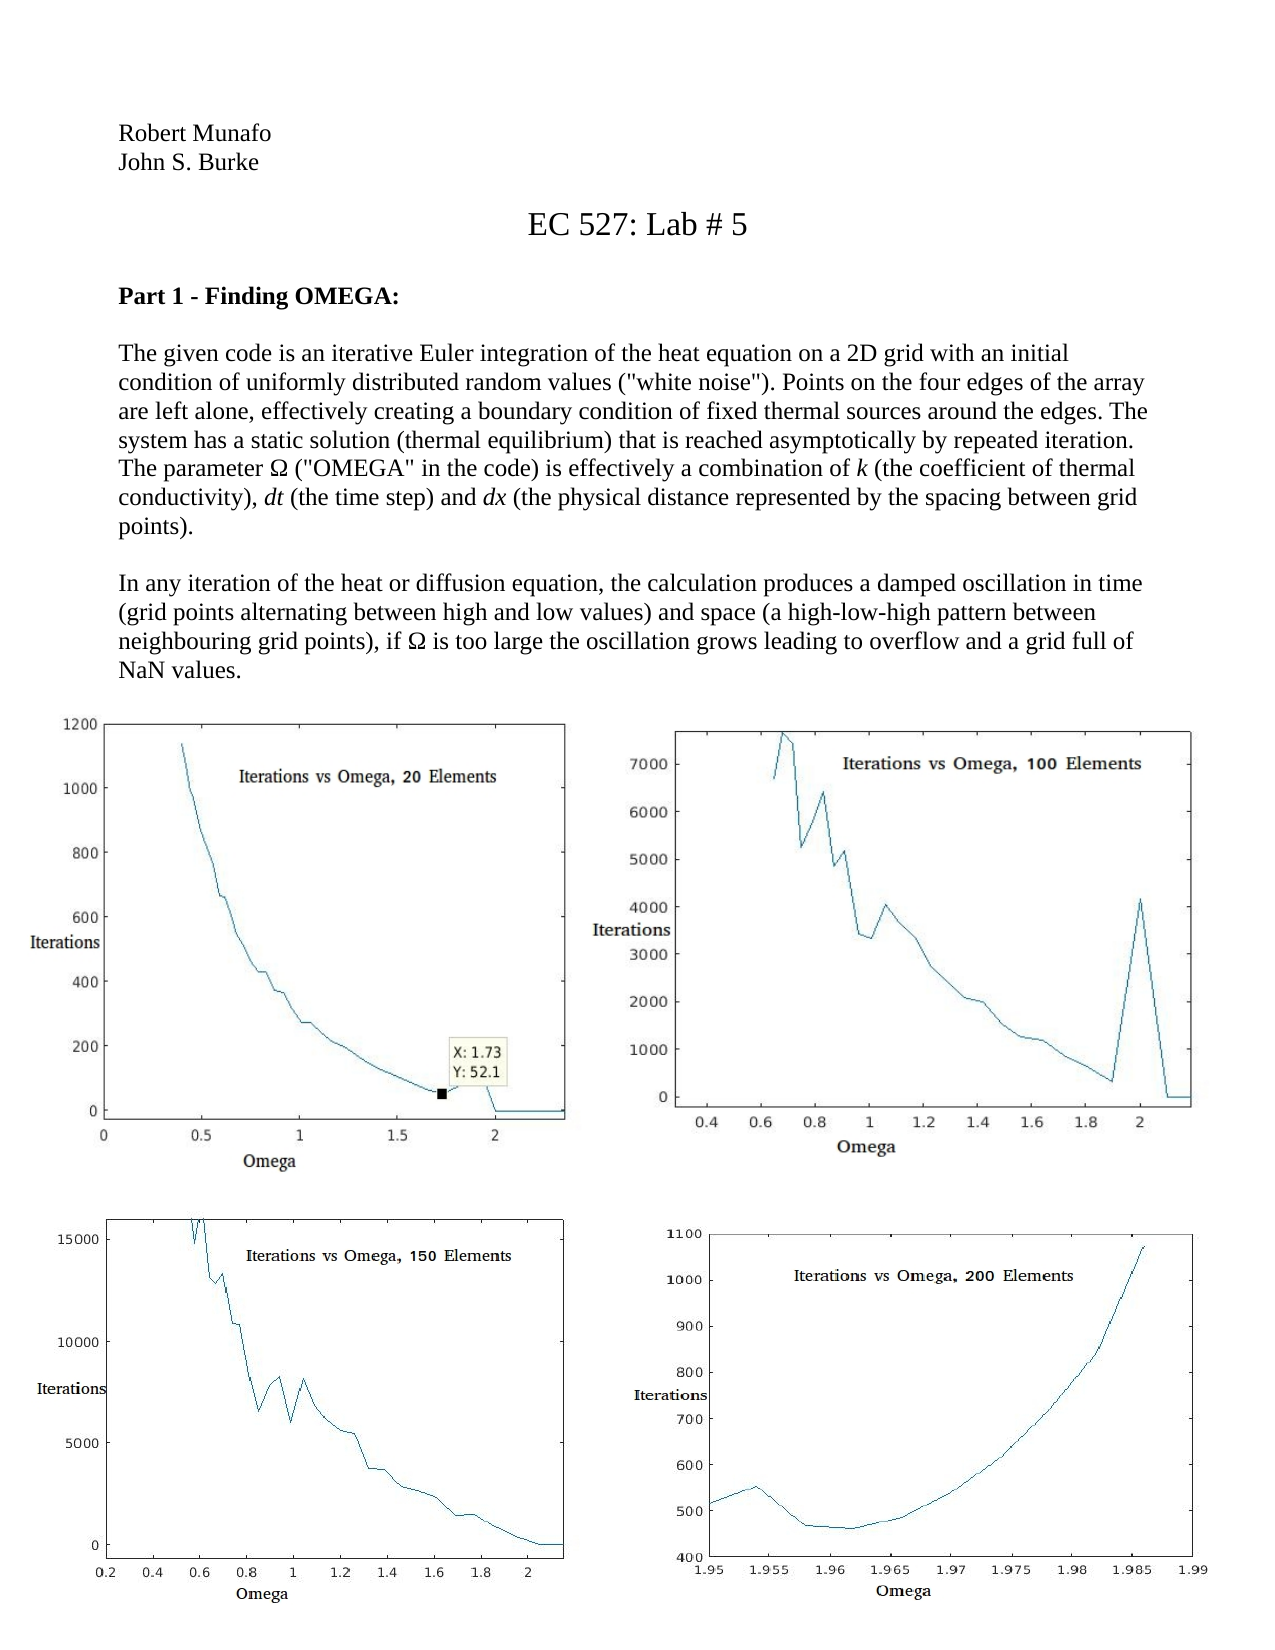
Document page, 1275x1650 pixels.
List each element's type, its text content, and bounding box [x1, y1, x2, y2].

text Part 1 - Finding OMEGA: [118, 281, 1157, 310]
picture [29, 1188, 621, 1605]
text John S. Burke [118, 147, 1157, 176]
text EC 527: Lab # 5 [118, 204, 1157, 243]
text In any iteration of the heat or diffusion equation, the calculation produces a damped oscillation in time (grid points alternating between high and low values) and space (a high-low-high pattern between neighbouring grid points), if Ω is too large the oscillation grows leading to overflow and a grid full of NaN values. [118, 568, 1157, 683]
text Robert Munafo [118, 118, 1157, 147]
picture [628, 1204, 1253, 1601]
picture [26, 687, 1255, 1174]
text The given code is an iterative Euler integration of the heat equation on a 2D grid with an initial condition of uniformly distributed random values ("white noise"). Points on the four edges of the array are left alone, effectively creating a boundary condition of fixed thermal sources around the edges. The system has a static solution (thermal equilibrium) that is reached asymptotically by repeated iteration. The parameter Ω ("OMEGA" in the code) is effectively a combination of k (the coefficient of thermal conductivity), dt (the time step) and dx (the physical distance represented by the spacing between grid points). [118, 338, 1157, 540]
